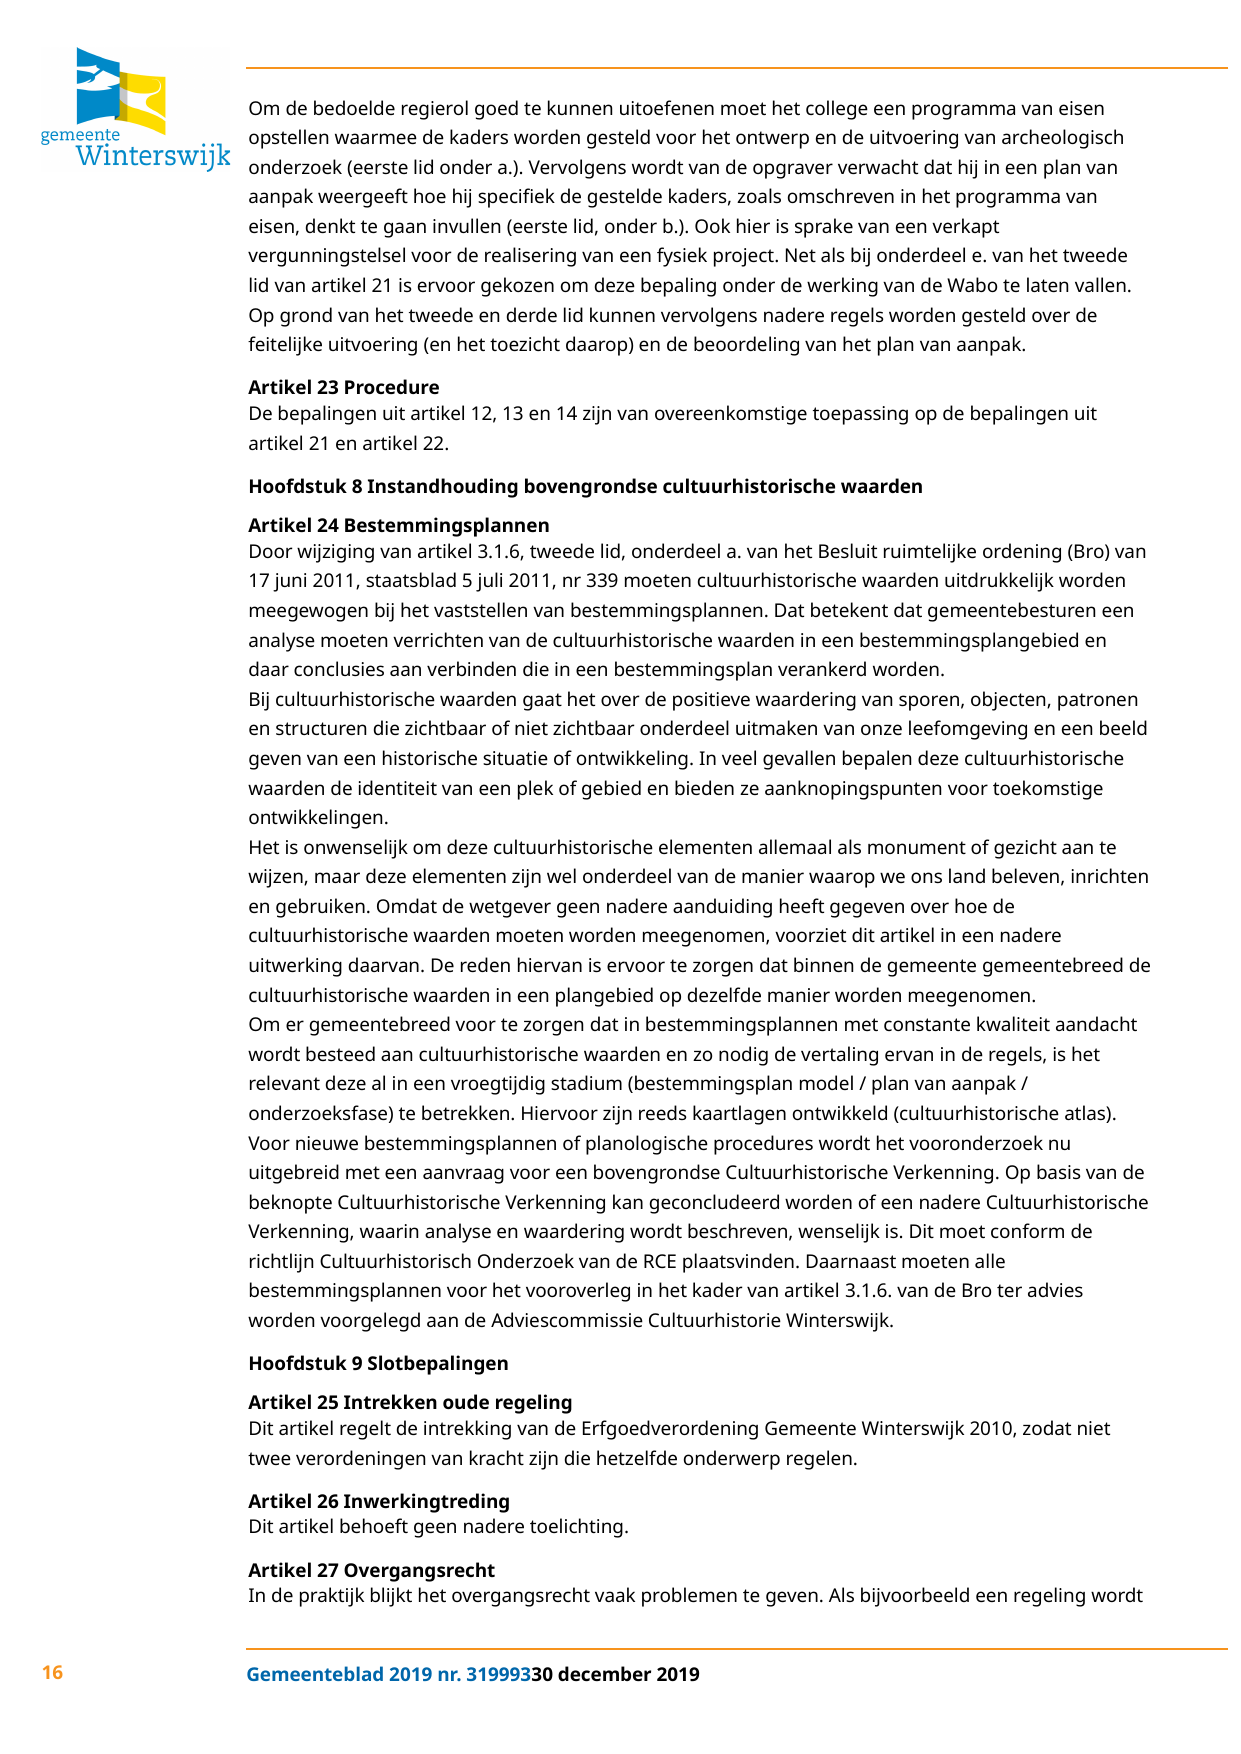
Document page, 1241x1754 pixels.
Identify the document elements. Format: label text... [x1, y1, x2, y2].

text Bij cultuurhistorische waarden gaat het over de positieve waardering van sporen, objecten, patronen en structuren die zichtbaar of niet zichtbaar onderdeel uitmaken van onze leefomgeving en een beeld geven van een historische situatie of ontwikkeling. In veel gevallen bepalen deze cultuurhistorische waarden de identiteit van een plek of gebied en bieden ze aanknopingspunten voor toekomstige ontwikkelingen. [248, 686, 1152, 830]
text Artikel 25 Intrekken oude regeling [248, 1389, 1152, 1415]
text In de praktijk blijkt het overgangsrecht vaak problemen te geven. Als bijvoorbeeld een regeling wordt [248, 1583, 1152, 1608]
text Het is onwenselijk om deze cultuurhistorische elementen allemaal als monument of gezicht aan te wijzen, maar deze elementen zijn wel onderdeel van de manier waarop we ons land beleven, inrichten en gebruiken. Omdat de wetgever geen nadere aanduiding heeft gegeven over hoe de cultuurhistorische waarden moeten worden meegenomen, voorziet dit artikel in een nadere uitwerking daarvan. De reden hiervan is ervoor te zorgen dat binnen de gemeente gemeentebreed de cultuurhistorische waarden in een plangebied op dezelfde manier worden meegenomen. [248, 834, 1152, 1007]
text De bepalingen uit artikel 12, 13 en 14 zijn van overeenkomstige toepassing op de bepalingen uit artikel 21 en artikel 22. [248, 400, 1152, 456]
text Artikel 24 Bestemmingsplannen [248, 512, 1152, 538]
text Door wijziging van artikel 3.1.6, tweede lid, onderdeel a. van het Besluit ruimtelijke ordening (Bro) van 17 juni 2011, staatsblad 5 juli 2011, nr 339 moeten cultuurhistorische waarden uitdrukkelijk worden meegewogen bij het vaststellen van bestemmingsplannen. Dat betekent dat gemeentebesturen een analyse moeten verrichten van de cultuurhistorische waarden in een bestemmingsplangebied en daar conclusies aan verbinden die in een bestemmingsplan verankerd worden. [248, 538, 1152, 682]
text Artikel 26 Inwerkingtreding [248, 1488, 1152, 1514]
text Om er gemeentebreed voor te zorgen dat in bestemmingsplannen met constante kwaliteit aandacht wordt besteed aan cultuurhistorische waarden en zo nodig de vertaling ervan in de regels, is het relevant deze al in een vroegtijdig stadium (bestemmingsplan model / plan van aanpak / onderzoeksfase) te betrekken. Hiervoor zijn reeds kaartlagen ontwikkeld (cultuurhistorische atlas). Voor nieuwe bestemmingsplannen of planologische procedures wordt het vooronderzoek nu uitgebreid met een aanvraag voor een bovengrondse Cultuurhistorische Verkenning. Op basis van de beknopte Cultuurhistorische Verkenning kan geconcludeerd worden of een nadere Cultuurhistorische Verkenning, waarin analyse en waardering wordt beschreven, wenselijk is. Dit moet conform de richtlijn Cultuurhistorisch Onderzoek van de RCE plaatsvinden. Daarnaast moeten alle bestemmingsplannen voor het vooroverleg in het kader van artikel 3.1.6. van de Bro ter advies worden voorgelegd aan de Adviescommissie Cultuurhistorie Winterswijk. [248, 1011, 1152, 1333]
text Hoofdstuk 9 Slotbepalingen [248, 1350, 1152, 1376]
text Artikel 27 Overgangsrecht [248, 1557, 1152, 1583]
picture [41, 47, 231, 172]
text Dit artikel behoeft geen nadere toelichting. [248, 1514, 1152, 1539]
text Om de bedoelde regierol goed te kunnen uitoefenen moet het college een programma van eisen opstellen waarmee de kaders worden gesteld voor het ontwerp en de uitvoering van archeologisch onderzoek (eerste lid onder a.). Vervolgens wordt van de opgraver verwacht dat hij in een plan van aanpak weergeeft hoe hij specifiek de gestelde kaders, zoals omschreven in het programma van eisen, denkt te gaan invullen (eerste lid, onder b.). Ook hier is sprake van een verkapt vergunningstelsel voor de realisering van een fysiek project. Net als bij onderdeel e. van het tweede lid van artikel 21 is ervoor gekozen om deze bepaling onder de werking van de Wabo te laten vallen. Op grond van het tweede en derde lid kunnen vervolgens nadere regels worden gesteld over de feitelijke uitvoering (en het toezicht daarop) en de beoordeling van het plan van aanpak. [248, 95, 1152, 357]
text Dit artikel regelt de intrekking van de Erfgoedverordening Gemeente Winterswijk 2010, zodat niet twee verordeningen van kracht zijn die hetzelfde onderwerp regelen. [248, 1415, 1152, 1471]
text Hoofdstuk 8 Instandhouding bovengrondse cultuurhistorische waarden [248, 473, 1152, 499]
picture [225, 153, 231, 162]
text Artikel 23 Procedure [248, 374, 1152, 400]
